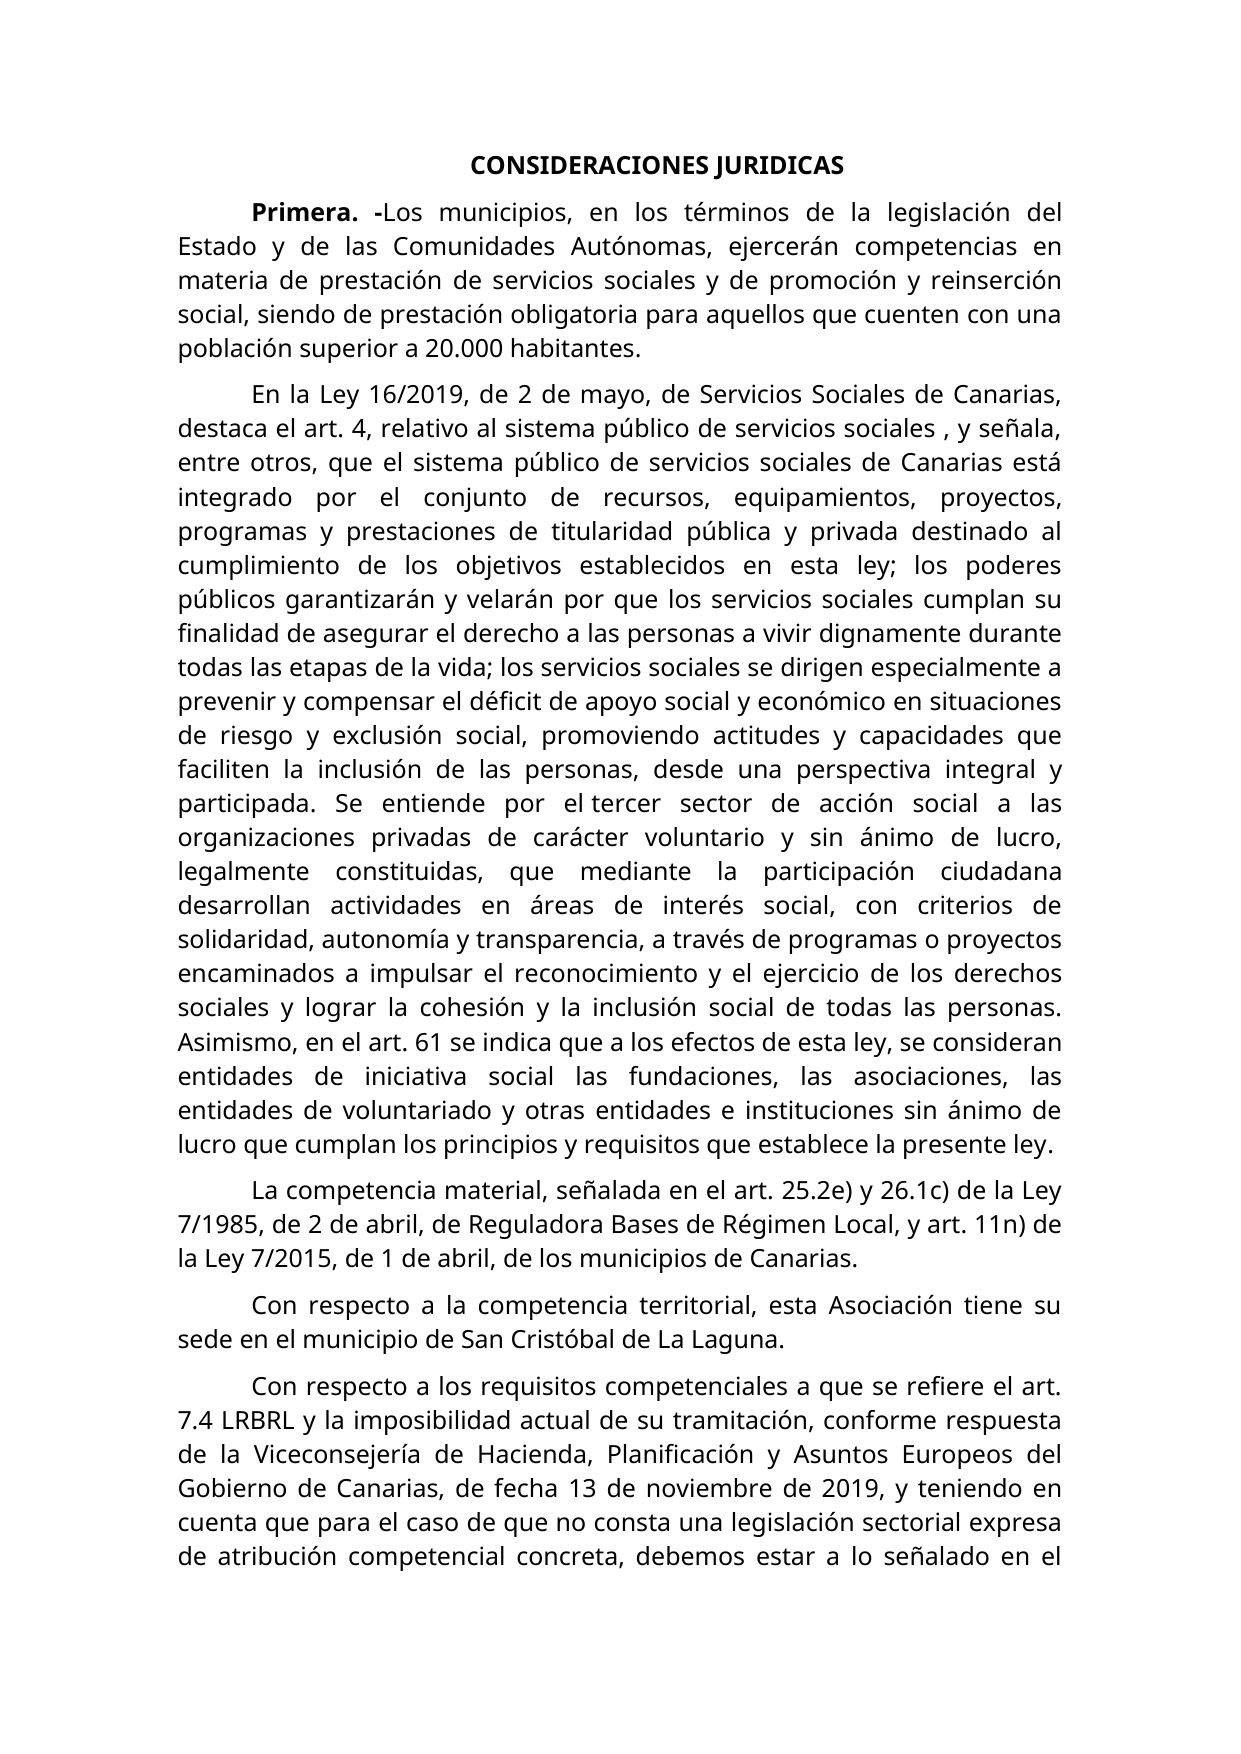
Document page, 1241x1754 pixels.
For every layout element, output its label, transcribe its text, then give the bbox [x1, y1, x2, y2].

text La competencia material, señalada en el art. 25.2e) y 26.1c) de la Ley 7/1985, de 2 de abril, de Reguladora Bases de Régimen Local, y art. 11n) de la Ley 7/2015, de 1 de abril, de los municipios de Canarias. [177, 1173, 1063, 1275]
text Primera. -Los municipios, en los términos de la legislación del Estado y de las Comunidades Autónomas, ejercerán competencias en materia de prestación de servicios sociales y de promoción y reinserción social, siendo de prestación obligatoria para aquellos que cuenten con una población superior a 20.000 habitantes. [177, 194, 1063, 364]
text Con respecto a la competencia territorial, esta Asociación tiene su sede en el municipio de San Cristóbal de La Laguna. [177, 1288, 1063, 1356]
text Con respecto a los requisitos competenciales a que se refiere el art. 7.4 LRBRL y la imposibilidad actual de su tramitación, conforme respuesta de la Viceconsejería de Hacienda, Planificación y Asuntos Europeos del Gobierno de Canarias, de fecha 13 de noviembre de 2019, y teniendo en cuenta que para el caso de que no consta una legislación sectorial expresa de atribución competencial concreta, debemos estar a lo señalado en el [177, 1368, 1063, 1573]
text En la Ley 16/2019, de 2 de mayo, de Servicios Sociales de Canarias, destaca el art. 4, relativo al sistema público de servicios sociales , y señala, entre otros, que el sistema público de servicios sociales de Canarias está integrado por el conjunto de recursos, equipamientos, proyectos, programas y prestaciones de titularidad pública y privada destinado al cumplimiento de los objetivos establecidos en esta ley; los poderes públicos garantizarán y velarán por que los servicios sociales cumplan su finalidad de asegurar el derecho a las personas a vivir dignamente durante todas las etapas de la vida; los servicios sociales se dirigen especialmente a prevenir y compensar el déficit de apoyo social y económico en situaciones de riesgo y exclusión social, promoviendo actitudes y capacidades que faciliten la inclusión de las personas, desde una perspectiva integral y participada. Se entiende por el tercer sector de acción social a las organizaciones privadas de carácter voluntario y sin ánimo de lucro, legalmente constituidas, que mediante la participación ciudadana desarrollan actividades en áreas de interés social, con criterios de solidaridad, autonomía y transparencia, a través de programas o proyectos encaminados a impulsar el reconocimiento y el ejercicio de los derechos sociales y lograr la cohesión y la inclusión social de todas las personas. Asimismo, en el art. 61 se indica que a los efectos de esta ley, se consideran entidades de iniciativa social las fundaciones, las asociaciones, las entidades de voluntariado y otras entidades e instituciones sin ánimo de lucro que cumplan los principios y requisitos que establece la presente ley. [177, 377, 1063, 1160]
text CONSIDERACIONES JURIDICAS [177, 148, 1063, 182]
